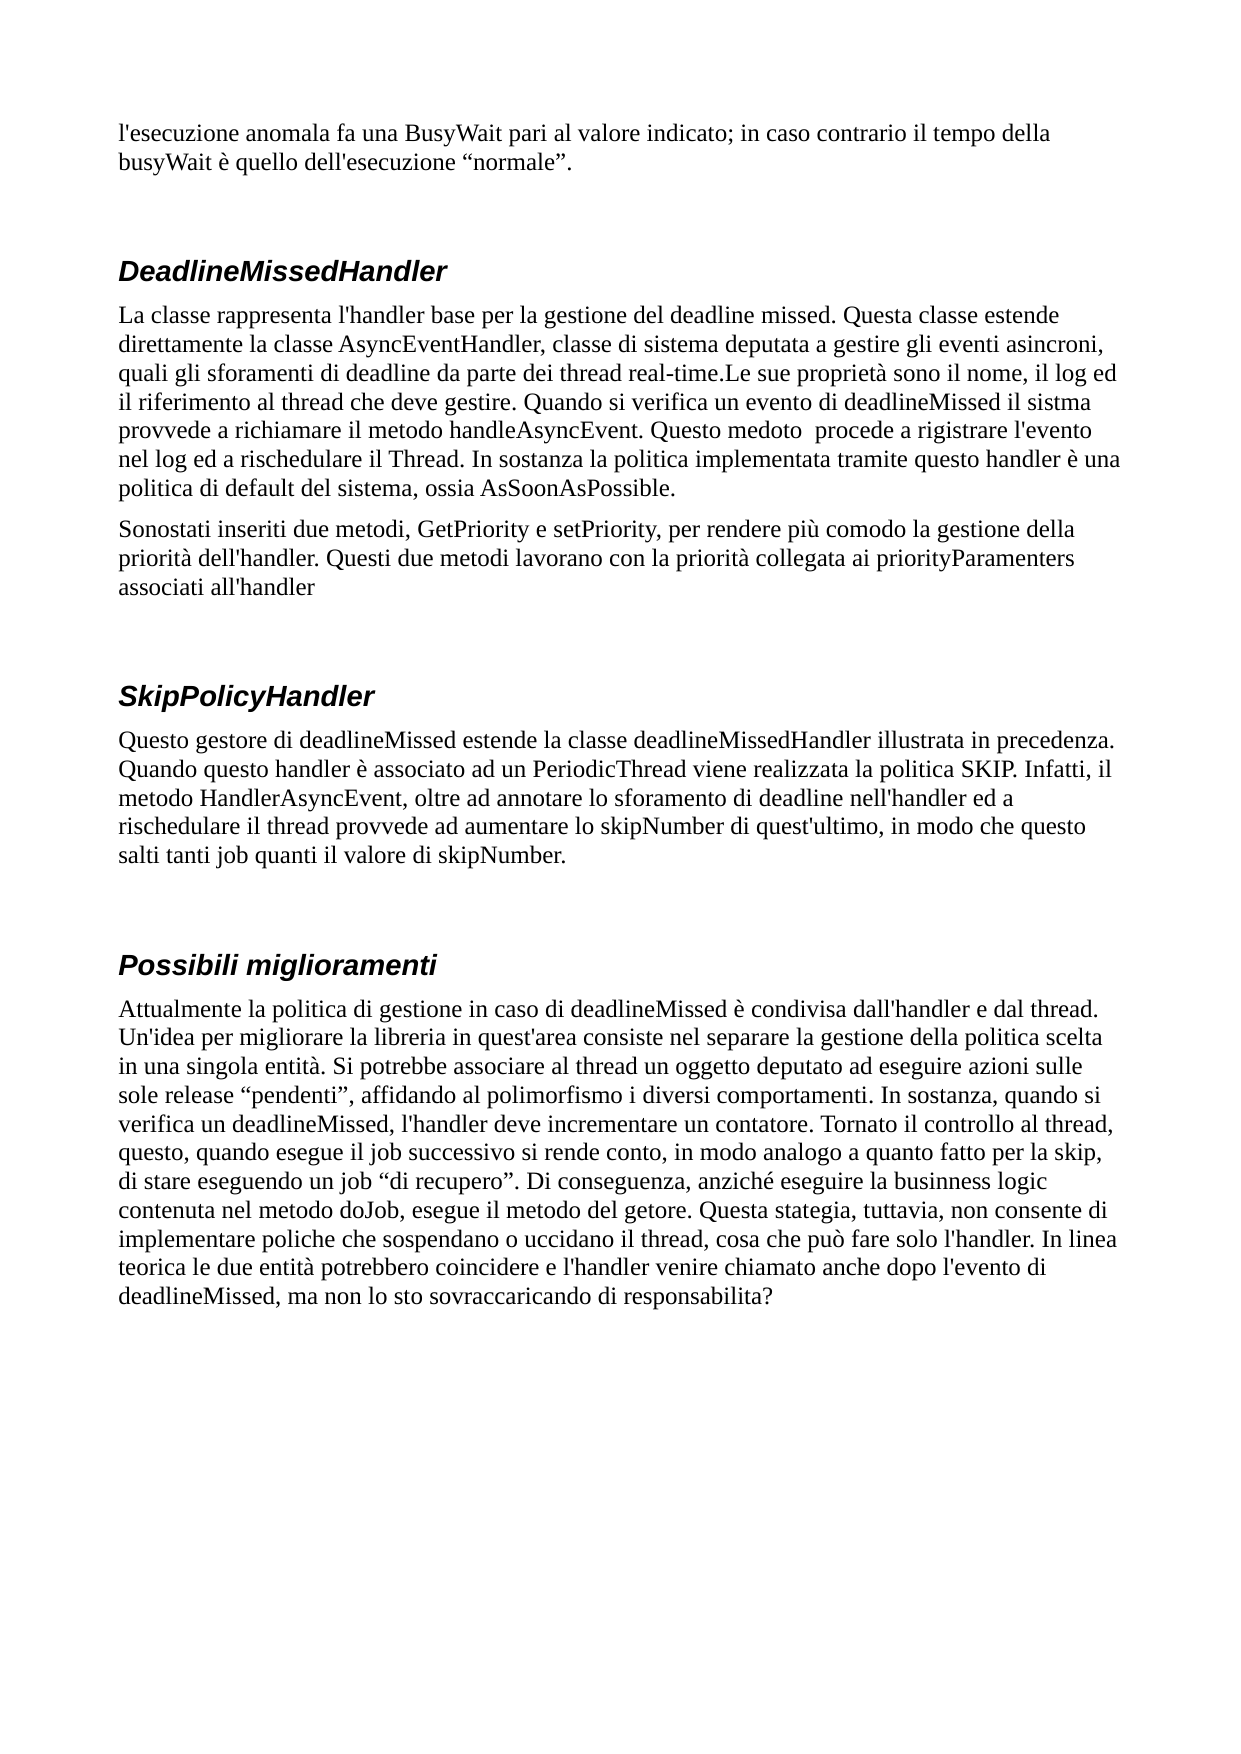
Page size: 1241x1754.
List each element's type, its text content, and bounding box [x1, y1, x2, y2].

text Sonostati inseriti due metodi, GetPriority e setPriority, per rendere più comodo la gestione della priorità dell'handler. Questi due metodi lavorano con la priorità collegata ai priorityParamenters associati all'handler [118, 514, 1122, 600]
subtitle DeadlineMissedHandler [118, 254, 1122, 288]
text l'esecuzione anomala fa una BusyWait pari al valore indicato; in caso contrario il tempo della busyWait è quello dell'esecuzione “normale”. [118, 118, 1122, 176]
subtitle SkipPolicyHandler [118, 679, 1122, 713]
text Questo gestore di deadlineMissed estende la classe deadlineMissedHandler illustrata in precedenza. Quando questo handler è associato ad un PeriodicThread viene realizzata la politica SKIP. Infatti, il metodo HandlerAsyncEvent, oltre ad annotare lo sforamento di deadline nell'handler ed a rischedulare il thread provvede ad aumentare lo skipNumber di quest'ultimo, in modo che questo salti tanti job quanti il valore di skipNumber. [118, 725, 1122, 869]
text La classe rappresenta l'handler base per la gestione del deadline missed. Questa classe estende direttamente la classe AsyncEventHandler, classe di sistema deputata a gestire gli eventi asincroni, quali gli sforamenti di deadline da parte dei thread real-time.Le sue proprietà sono il nome, il log ed il riferimento al thread che deve gestire. Quando si verifica un evento di deadlineMissed il sistma provvede a richiamare il metodo handleAsyncEvent. Questo medoto procede a rigistrare l'evento nel log ed a rischedulare il Thread. In sostanza la politica implementata tramite questo handler è una politica di default del sistema, ossia AsSoonAsPossible. [118, 300, 1122, 502]
text Attualmente la politica di gestione in caso di deadlineMissed è condivisa dall'handler e dal thread. Un'idea per migliorare la libreria in quest'area consiste nel separare la gestione della politica scelta in una singola entità. Si potrebbe associare al thread un oggetto deputato ad eseguire azioni sulle sole release “pendenti”, affidando al polimorfismo i diversi comportamenti. In sostanza, quando si verifica un deadlineMissed, l'handler deve incrementare un contatore. Tornato il controllo al thread, questo, quando esegue il job successivo si rende conto, in modo analogo a quanto fatto per la skip, di stare eseguendo un job “di recupero”. Di conseguenza, anziché eseguire la businness logic contenuta nel metodo doJob, esegue il metodo del getore. Questa stategia, tuttavia, non consente di implementare poliche che sospendano o uccidano il thread, cosa che può fare solo l'handler. In linea teorica le due entità potrebbero coincidere e l'handler venire chiamato anche dopo l'evento di deadlineMissed, ma non lo sto sovraccaricando di responsabilita? [118, 994, 1122, 1310]
subtitle Possibili miglioramenti [118, 948, 1122, 981]
